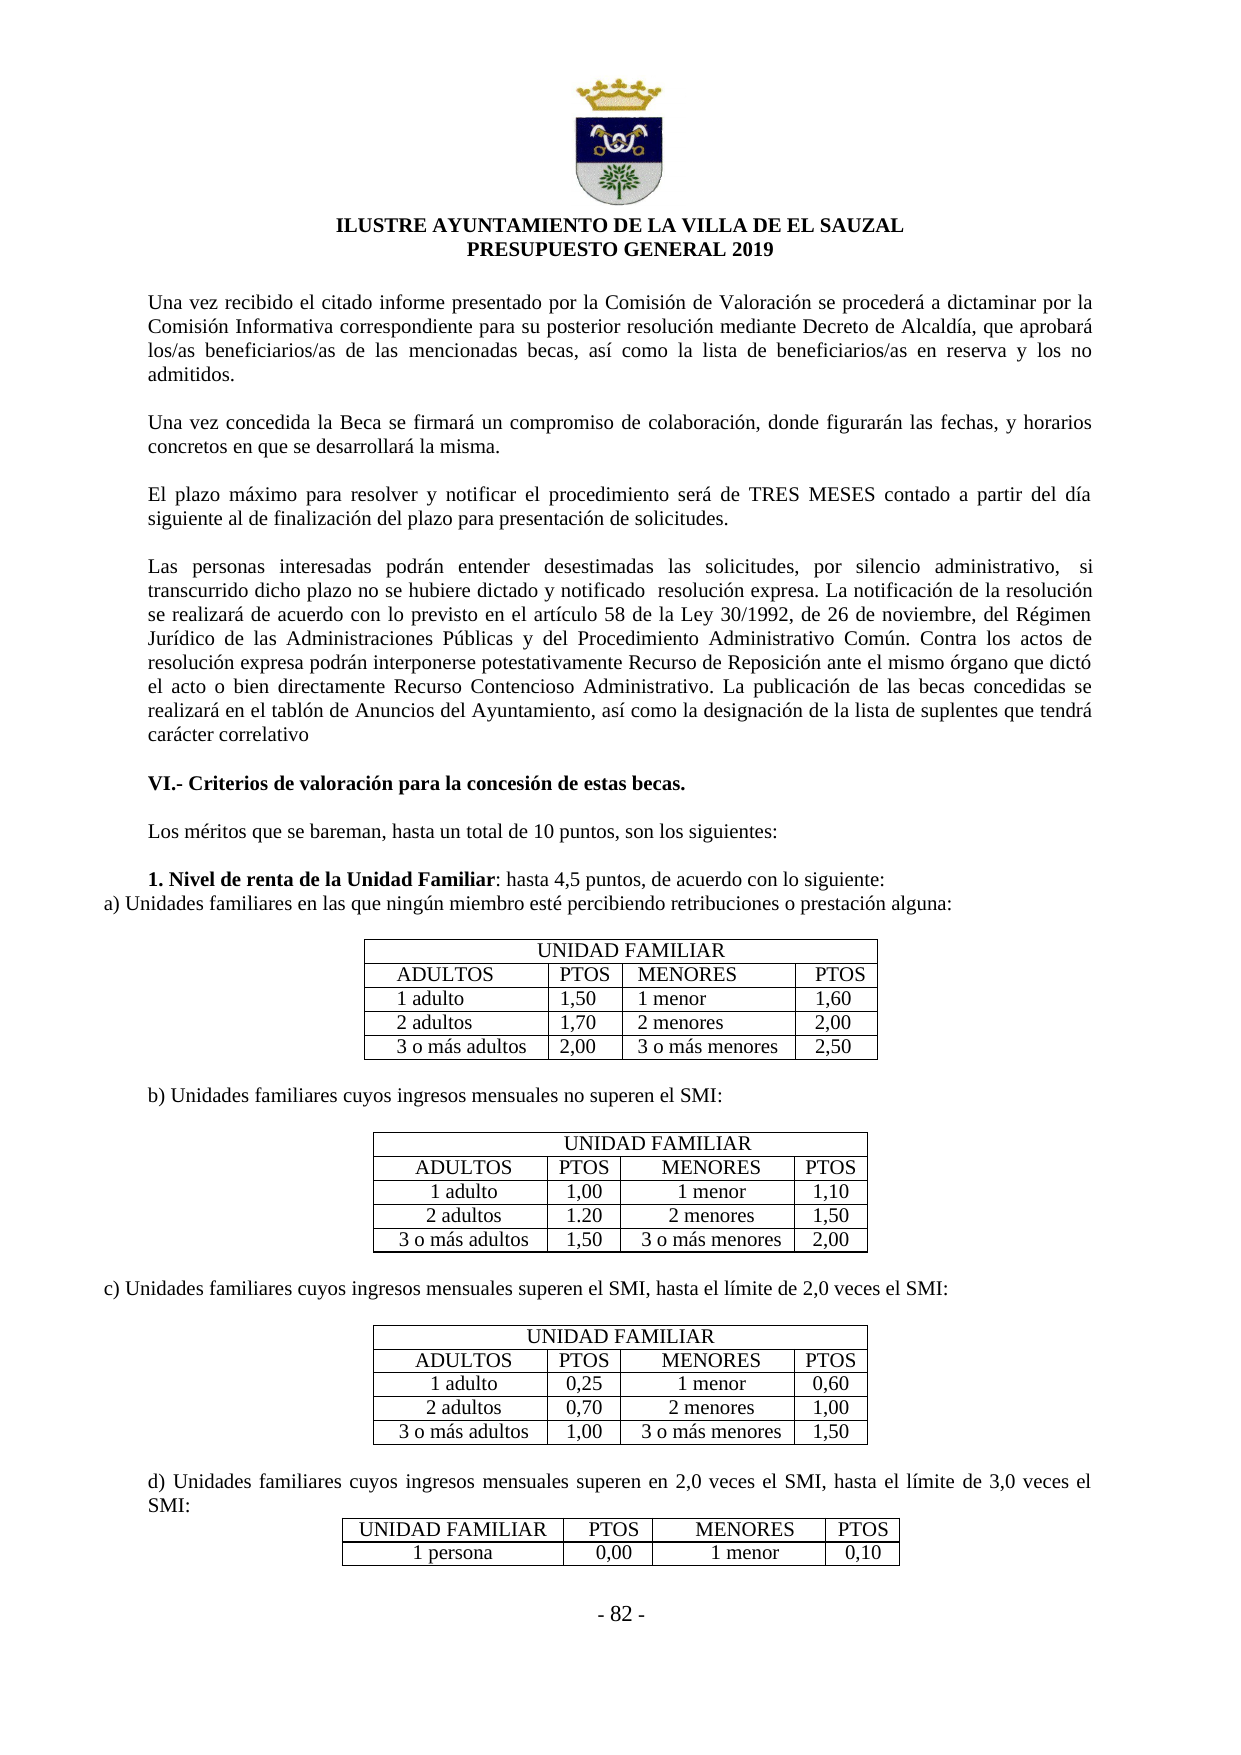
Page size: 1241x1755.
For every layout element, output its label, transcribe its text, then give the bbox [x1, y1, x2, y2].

table_cell 0,60 [795, 1373, 867, 1396]
table_cell 1.20 [548, 1205, 620, 1227]
table_cell 2,50 [796, 1036, 877, 1059]
table_cell 1,50 [549, 988, 622, 1011]
table_cell 1,70 [549, 1012, 622, 1035]
table_cell 1 menor [621, 1181, 794, 1203]
text El plazo máximo para resolver y notificar el procedimiento será de TRES MESES contado a partir del día siguiente al de finalización del plazo para presentación de solicitudes. [148, 482, 1093, 530]
table_cell 2 menores [623, 1012, 795, 1035]
table_header MENORES [653, 1519, 825, 1541]
table_cell 0,25 [548, 1373, 620, 1396]
table_cell 1 adulto [374, 1373, 547, 1396]
table_cell PTOS [796, 964, 877, 987]
table_header UNIDAD FAMILIAR [374, 1326, 867, 1349]
table_cell 3 o más menores [621, 1421, 794, 1444]
table_cell ADULTOS [374, 1350, 547, 1372]
table_cell MENORES [623, 964, 795, 987]
table_cell 1,50 [795, 1421, 867, 1444]
list Unidades familiares cuyos ingresos mensuales superen en 2,0 veces el SMI, hasta el límite de 3,0 veces el SMI: [148, 1469, 1094, 1517]
table_cell 1,00 [548, 1181, 620, 1203]
table_cell 0,00 [564, 1543, 652, 1565]
table_cell 1,60 [796, 988, 877, 1011]
text Los méritos que se bareman, hasta un total de 10 puntos, son los siguientes: [148, 818, 1141, 843]
text Las personas interesadas podrán entender desestimadas las solicitudes, por silencio administrativo, si transcurrido dicho plazo no se hubiere dictado y notificado resolución expresa. La notificación de la resolución se realizará de acuerdo con lo previsto en el artículo 58 de la Ley 30/1992, de 26 de noviembre, del Régimen Jurídico de las Administraciones Públicas y del Procedimiento Administrativo Común. Contra los actos de resolución expresa podrán interponerse potestativamente Recurso de Reposición ante el mismo órgano que dictó el acto o bien directamente Recurso Contencioso Administrativo. La publicación de las becas concedidas se realizará en el tablón de Anuncios del Ayuntamiento, así como la designación de la lista de suplentes que tendrá carácter correlativo [148, 554, 1093, 746]
table_cell 1,10 [795, 1181, 867, 1203]
table_cell 0,10 [826, 1543, 899, 1565]
table_cell 2 adultos [365, 1012, 548, 1035]
text Una vez recibido el citado informe presentado por la Comisión de Valoración se procederá a dictaminar por la Comisión Informativa correspondiente para su posterior resolución mediante Decreto de Alcaldía, que aprobará los/as beneficiarios/as de las mencionadas becas, así como la lista de beneficiarios/as en reserva y los no admitidos. [148, 290, 1094, 386]
text Una vez concedida la Beca se firmará un compromiso de colaboración, donde figurarán las fechas, y horarios concretos en que se desarrollará la misma. [148, 410, 1093, 458]
list Unidades familiares cuyos ingresos mensuales no superen el SMI: [148, 1083, 1141, 1107]
list Unidades familiares cuyos ingresos mensuales superen el SMI, hasta el límite de 2,0 veces el SMI: [103, 1276, 1141, 1300]
table_header UNIDAD FAMILIAR [365, 940, 877, 963]
table_cell 2 menores [621, 1397, 794, 1420]
table_cell 2 adultos [374, 1397, 547, 1420]
table_header PTOS [826, 1519, 899, 1541]
table_cell 1 adulto [365, 988, 548, 1011]
table_cell PTOS [548, 1350, 620, 1372]
table_cell PTOS [548, 1157, 620, 1179]
table_cell ADULTOS [365, 964, 548, 987]
table_cell MENORES [621, 1350, 794, 1372]
table_cell PTOS [795, 1350, 867, 1372]
table_cell 1 adulto [374, 1181, 547, 1203]
table_header PTOS [564, 1519, 652, 1541]
table_cell 1 menor [653, 1543, 825, 1565]
table_cell 1 persona [343, 1543, 563, 1565]
table_cell 3 o más menores [623, 1036, 795, 1059]
table_cell 2,00 [795, 1229, 867, 1251]
table_cell PTOS [549, 964, 622, 987]
table_cell 0,70 [548, 1397, 620, 1420]
table_cell PTOS [795, 1157, 867, 1179]
list Unidades familiares en las que ningún miembro esté percibiendo retribuciones o prestación alguna: [103, 891, 1141, 914]
table_header UNIDAD FAMILIAR [374, 1133, 867, 1156]
table_cell 1,00 [548, 1421, 620, 1444]
table_cell 3 o más adultos [365, 1036, 548, 1059]
table_cell 2,00 [796, 1012, 877, 1035]
table_cell 1,00 [795, 1397, 867, 1420]
table_cell ADULTOS [374, 1157, 547, 1179]
table_cell 2 menores [621, 1205, 794, 1227]
table_cell 3 o más menores [621, 1229, 794, 1251]
list Nivel de renta de la Unidad Familiar: hasta 4,5 puntos, de acuerdo con lo siguiente: [148, 866, 1141, 891]
table_cell MENORES [621, 1157, 794, 1179]
table_cell 2 adultos [374, 1205, 547, 1227]
table_cell 1 menor [621, 1373, 794, 1396]
table_cell 3 o más adultos [374, 1229, 547, 1251]
table_cell 2,00 [549, 1036, 622, 1059]
table_cell 1,50 [795, 1205, 867, 1227]
table_cell 3 o más adultos [374, 1421, 547, 1444]
table_cell 1,50 [548, 1229, 620, 1251]
text VI.- Criterios de valoración para la concesión de estas becas. [148, 771, 1141, 795]
table_cell 1 menor [623, 988, 795, 1011]
table_header UNIDAD FAMILIAR [343, 1519, 563, 1541]
